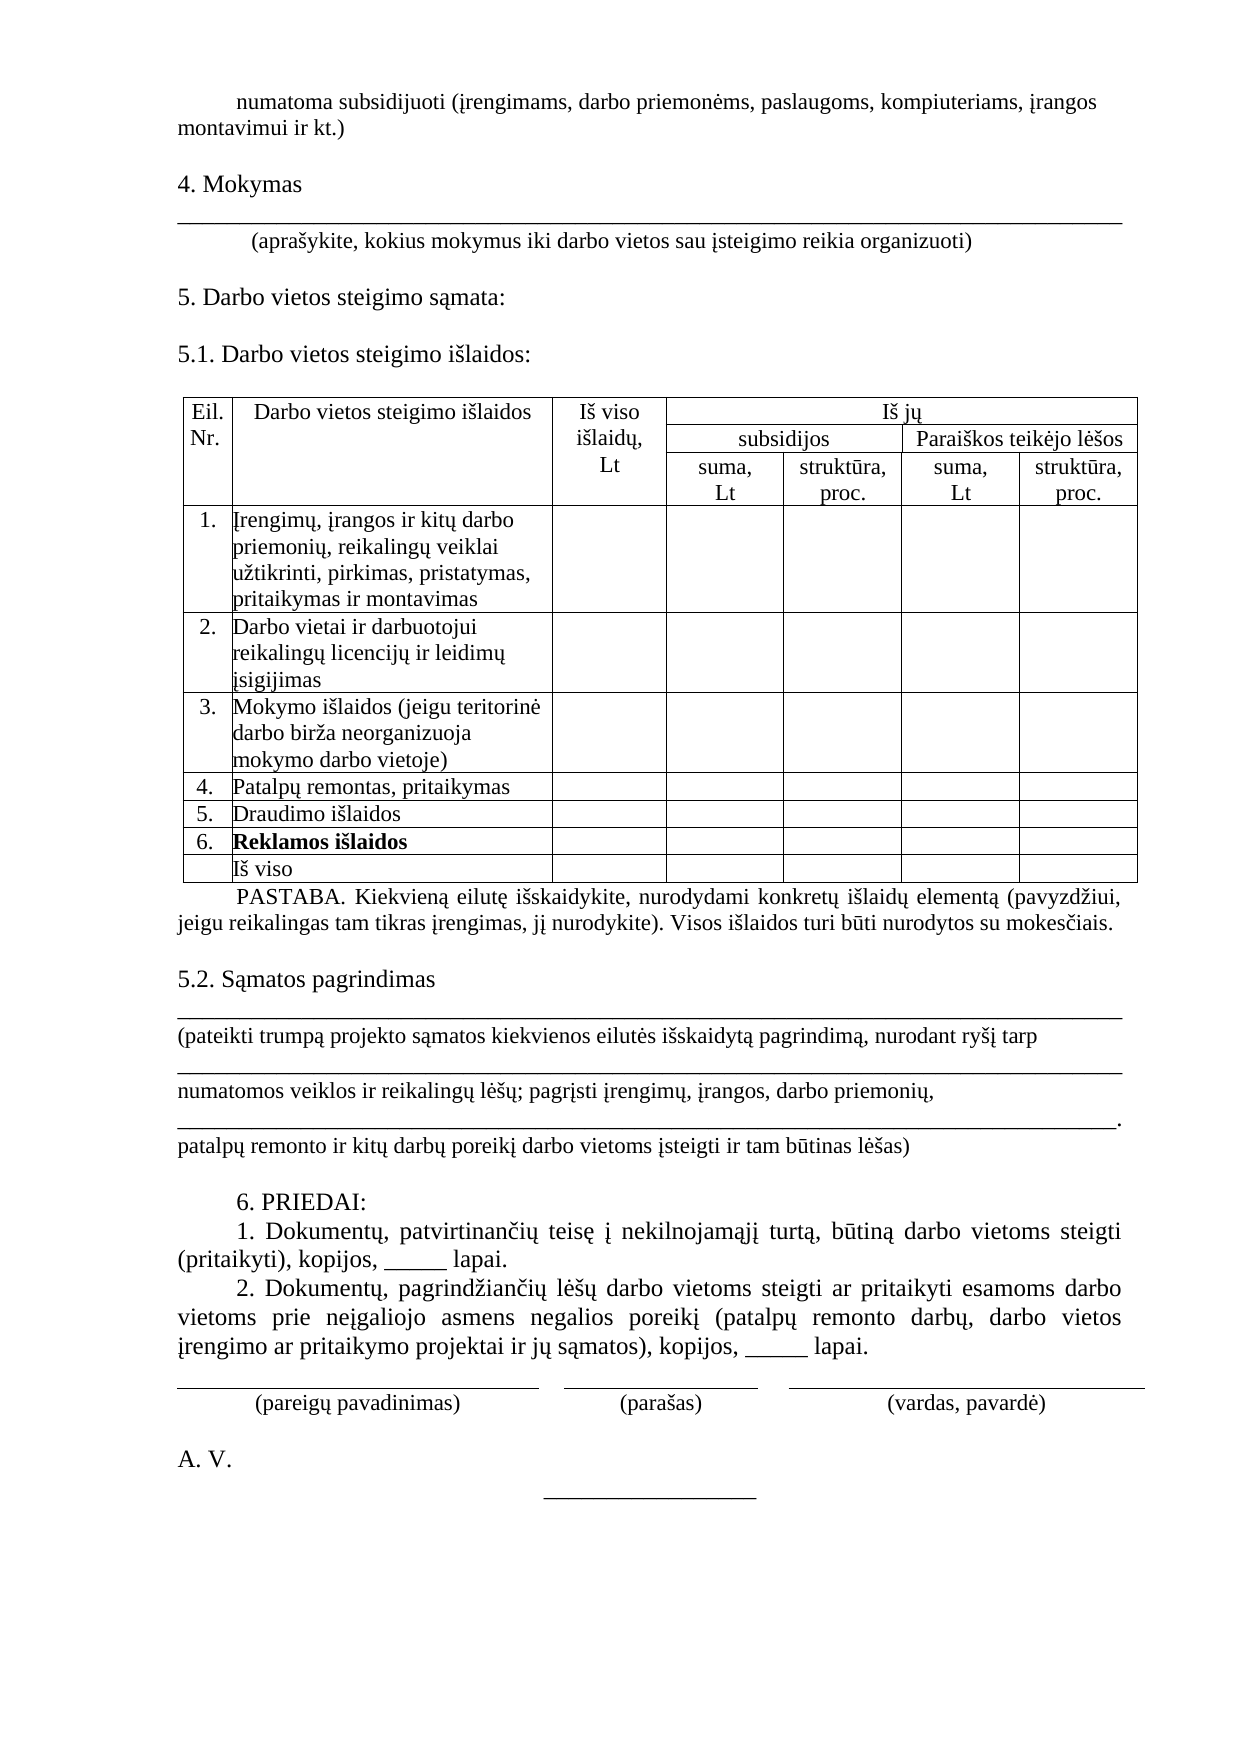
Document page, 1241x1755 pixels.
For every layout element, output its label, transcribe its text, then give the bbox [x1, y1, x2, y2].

table_header (parašas) [564, 1389, 758, 1416]
table_header (vardas, pavardė) [789, 1389, 1145, 1416]
table_cell [902, 506, 1019, 612]
text numatoma subsidijuoti (įrengimams, darbo priemonėms, paslaugoms, kompiuteriams, įrangos montavimui ir kt.) [177, 88, 1122, 141]
table_cell suma, Lt [667, 453, 783, 505]
table_cell [553, 828, 666, 854]
table_cell [184, 855, 232, 882]
table_cell 4. [184, 773, 232, 799]
table_cell [1020, 801, 1137, 827]
table_header Darbo vietos steigimo išlaidos [233, 398, 552, 505]
table_cell suma, Lt [902, 453, 1019, 505]
table_header Iš jų [667, 398, 1137, 424]
table_cell [1020, 855, 1137, 882]
text A. V. [177, 1444, 1122, 1473]
text PASTABA. Kiekvieną eilutę išskaidykite, nurodydami konkretų išlaidų elementą (pavyzdžiui, jeigu reikalingas tam tikras įrengimas, jį nurodykite). Visos išlaidos turi būti nurodytos su mokesčiais. [177, 883, 1122, 935]
table_header [758, 1388, 788, 1416]
table_cell 2. [184, 613, 232, 692]
table_cell [1020, 693, 1137, 772]
table_cell Darbo vietai ir darbuotojui reikalingų licencijų ir leidimų įsigijimas [233, 613, 552, 692]
text numatomos veiklos ir reikalingų lėšų; pagrįsti įrengimų, įrangos, darbo priemonių, [177, 1077, 1122, 1103]
table_cell struktūra, proc. [1020, 453, 1137, 505]
table_cell [667, 773, 783, 799]
table_cell [553, 855, 666, 882]
table_cell [667, 613, 783, 692]
text _________________ [177, 1473, 1122, 1502]
table_header Eil. Nr. [184, 398, 232, 505]
table_cell [784, 801, 901, 827]
text (aprašykite, kokius mokymus iki darbo vietos sau įsteigimo reikia organizuoti) [177, 227, 1122, 253]
table_cell [784, 773, 901, 799]
table_cell Iš viso [233, 855, 552, 882]
table_cell [667, 801, 783, 827]
text _ . [177, 1103, 1122, 1132]
table_cell [553, 801, 666, 827]
text _ [177, 1048, 1122, 1073]
table_cell [784, 613, 901, 692]
table_cell Reklamos išlaidos [233, 828, 552, 854]
text 5.2. Sąmatos pagrindimas [177, 964, 1122, 993]
table_cell [902, 855, 1019, 882]
table_cell [784, 506, 901, 612]
table_cell [667, 828, 783, 854]
text 6. PRIEDAI: [177, 1187, 1122, 1216]
text 5. Darbo vietos steigimo sąmata: [177, 282, 1122, 311]
table_cell [902, 828, 1019, 854]
table_cell [784, 693, 901, 772]
table_header [539, 1388, 564, 1416]
table_cell 6. [184, 828, 232, 854]
table_cell Įrengimų, įrangos ir kitų darbo priemonių, reikalingų veiklai užtikrinti, pirkimas, pristatymas, pritaikymas ir montavimas [233, 506, 552, 612]
table_cell Patalpų remontas, pritaikymas [233, 773, 552, 799]
table_cell 1. [184, 506, 232, 612]
table_cell [902, 613, 1019, 692]
table_cell [667, 693, 783, 772]
text _ [177, 993, 1122, 1018]
table_cell subsidijos [667, 425, 902, 452]
table_cell [1020, 828, 1137, 854]
table_cell Mokymo išlaidos (jeigu teritorinė darbo birža neorganizuoja mokymo darbo vietoje) [233, 693, 552, 772]
table_cell [667, 855, 783, 882]
text 5.1. Darbo vietos steigimo išlaidos: [177, 339, 1122, 368]
table_cell struktūra, proc. [784, 453, 901, 505]
table_cell [784, 855, 901, 882]
table_header (pareigų pavadinimas) [177, 1389, 538, 1416]
text 2. Dokumentų, pagrindžiančių lėšų darbo vietoms steigti ar pritaikyti esamoms darbo vietoms prie neįgaliojo asmens negalios poreikį (patalpų remonto darbų, darbo vietos įrengimo ar pritaikymo projektai ir jų sąmatos), kopijos, _____ lapai. [177, 1273, 1122, 1359]
text (pateikti trumpą projekto sąmatos kiekvienos eilutės išskaidytą pagrindimą, nurodant ryšį tarp [177, 1022, 1122, 1048]
table_cell [1020, 773, 1137, 799]
table_cell [553, 613, 666, 692]
table_cell [553, 693, 666, 772]
table_cell 3. [184, 693, 232, 772]
table_cell [553, 773, 666, 799]
table_cell [553, 506, 666, 612]
table_cell [667, 506, 783, 612]
table_cell [902, 801, 1019, 827]
table_cell [902, 773, 1019, 799]
table_cell Draudimo išlaidos [233, 801, 552, 827]
text 1. Dokumentų, patvirtinančių teisę į nekilnojamąjį turtą, būtiną darbo vietoms steigti (pritaikyti), kopijos, _____ lapai. [177, 1216, 1122, 1273]
table_cell [1020, 613, 1137, 692]
text 4. Mokymas [177, 169, 1122, 198]
table_cell [1020, 506, 1137, 612]
text _ [177, 198, 1122, 223]
table_cell 5. [184, 801, 232, 827]
table_cell Paraiškos teikėjo lėšos [903, 425, 1137, 452]
table_header Iš viso išlaidų, Lt [553, 398, 666, 505]
table_cell [784, 828, 901, 854]
table_cell [902, 693, 1019, 772]
text patalpų remonto ir kitų darbų poreikį darbo vietoms įsteigti ir tam būtinas lėšas) [177, 1132, 1122, 1158]
